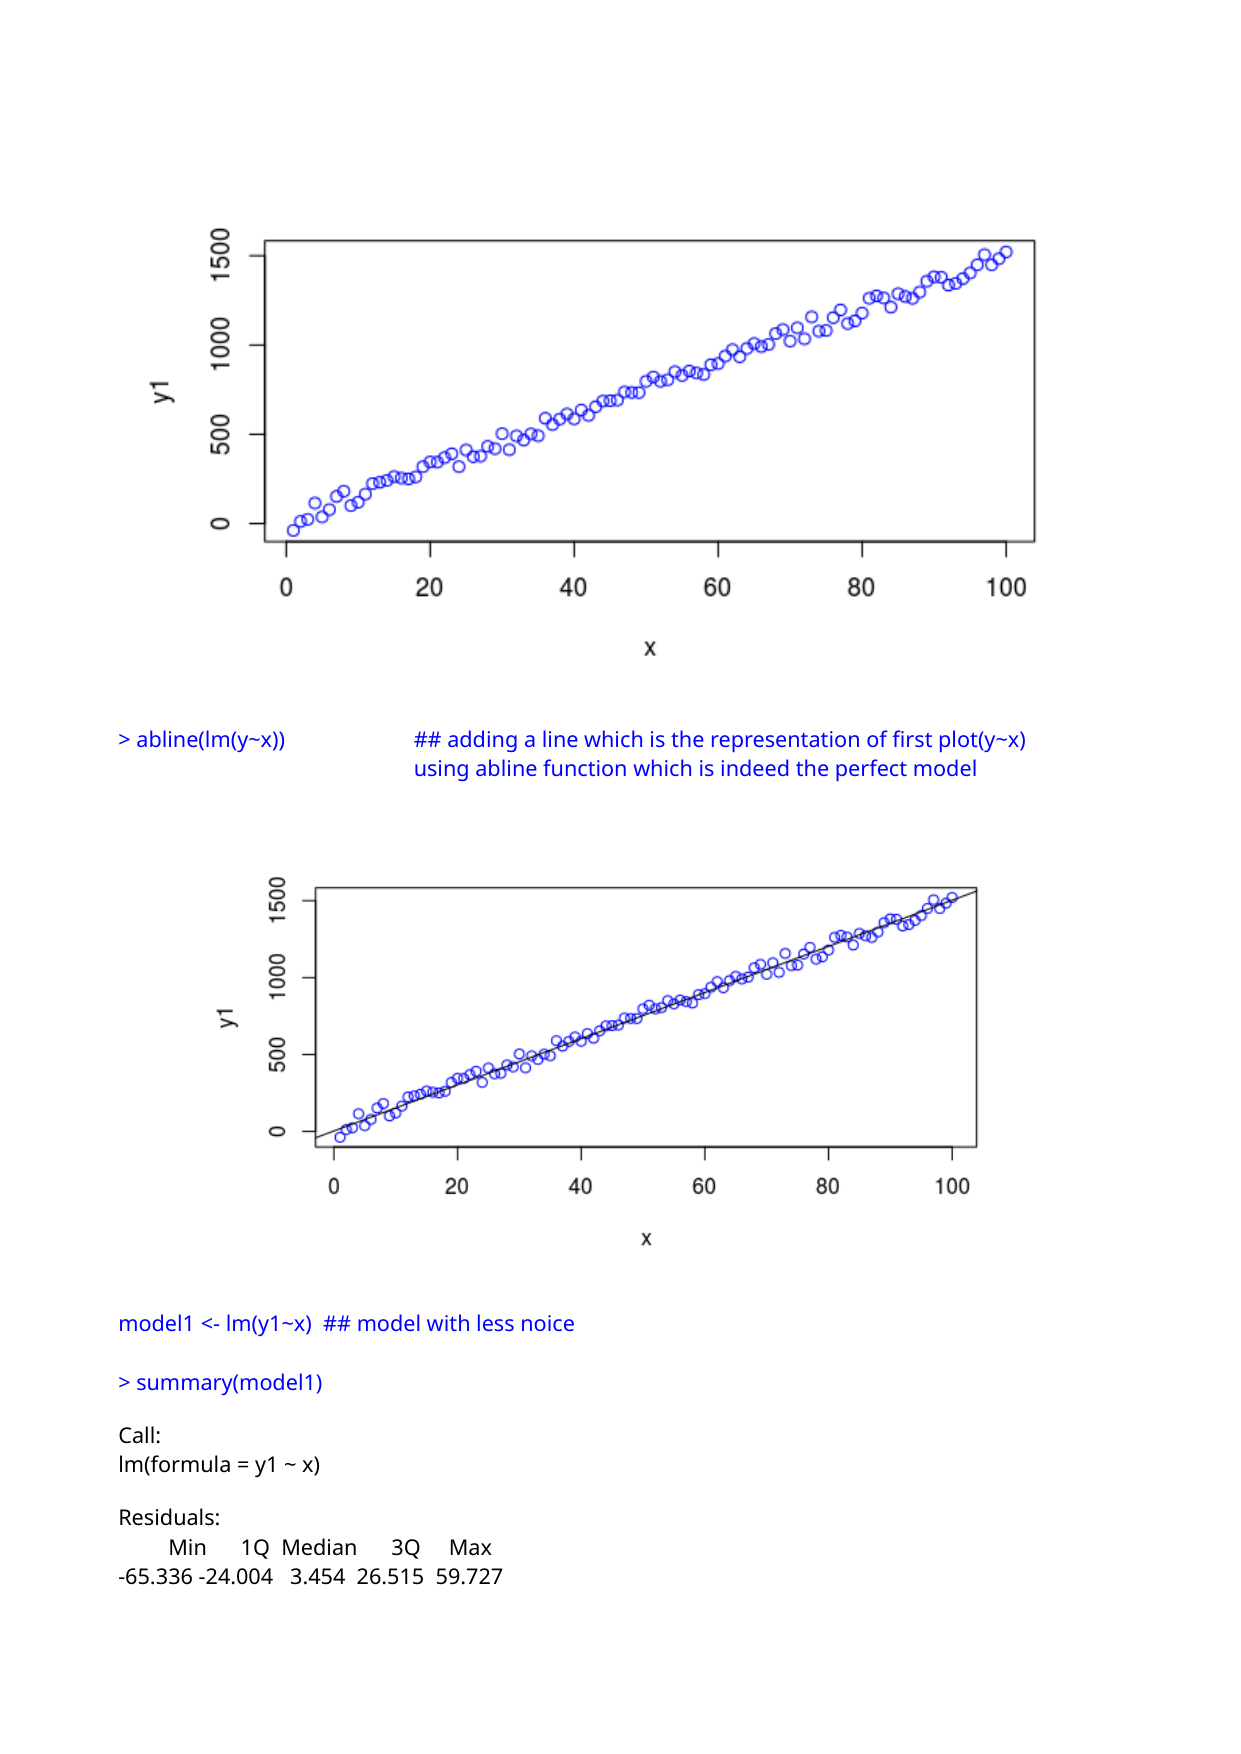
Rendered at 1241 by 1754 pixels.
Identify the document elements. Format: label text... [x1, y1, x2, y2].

text > abline(lm(y~x)) ## adding a line which is the representation of first plot(y~x) [118, 724, 1122, 753]
text > summary(model1) [118, 1367, 1122, 1396]
text using abline function which is indeed the perfect model [118, 753, 1122, 783]
picture [210, 783, 1031, 1279]
picture [142, 118, 1098, 695]
text -65.336 -24.004 3.454 26.515 59.727 [118, 1562, 1122, 1591]
text lm(formula = y1 ~ x) [118, 1449, 1122, 1479]
text Min 1Q Median 3Q Max [118, 1532, 1122, 1562]
text Call: [118, 1420, 1122, 1449]
text model1 <- lm(y1~x) ## model with less noice [118, 1308, 1122, 1337]
text Residuals: [118, 1503, 1122, 1532]
